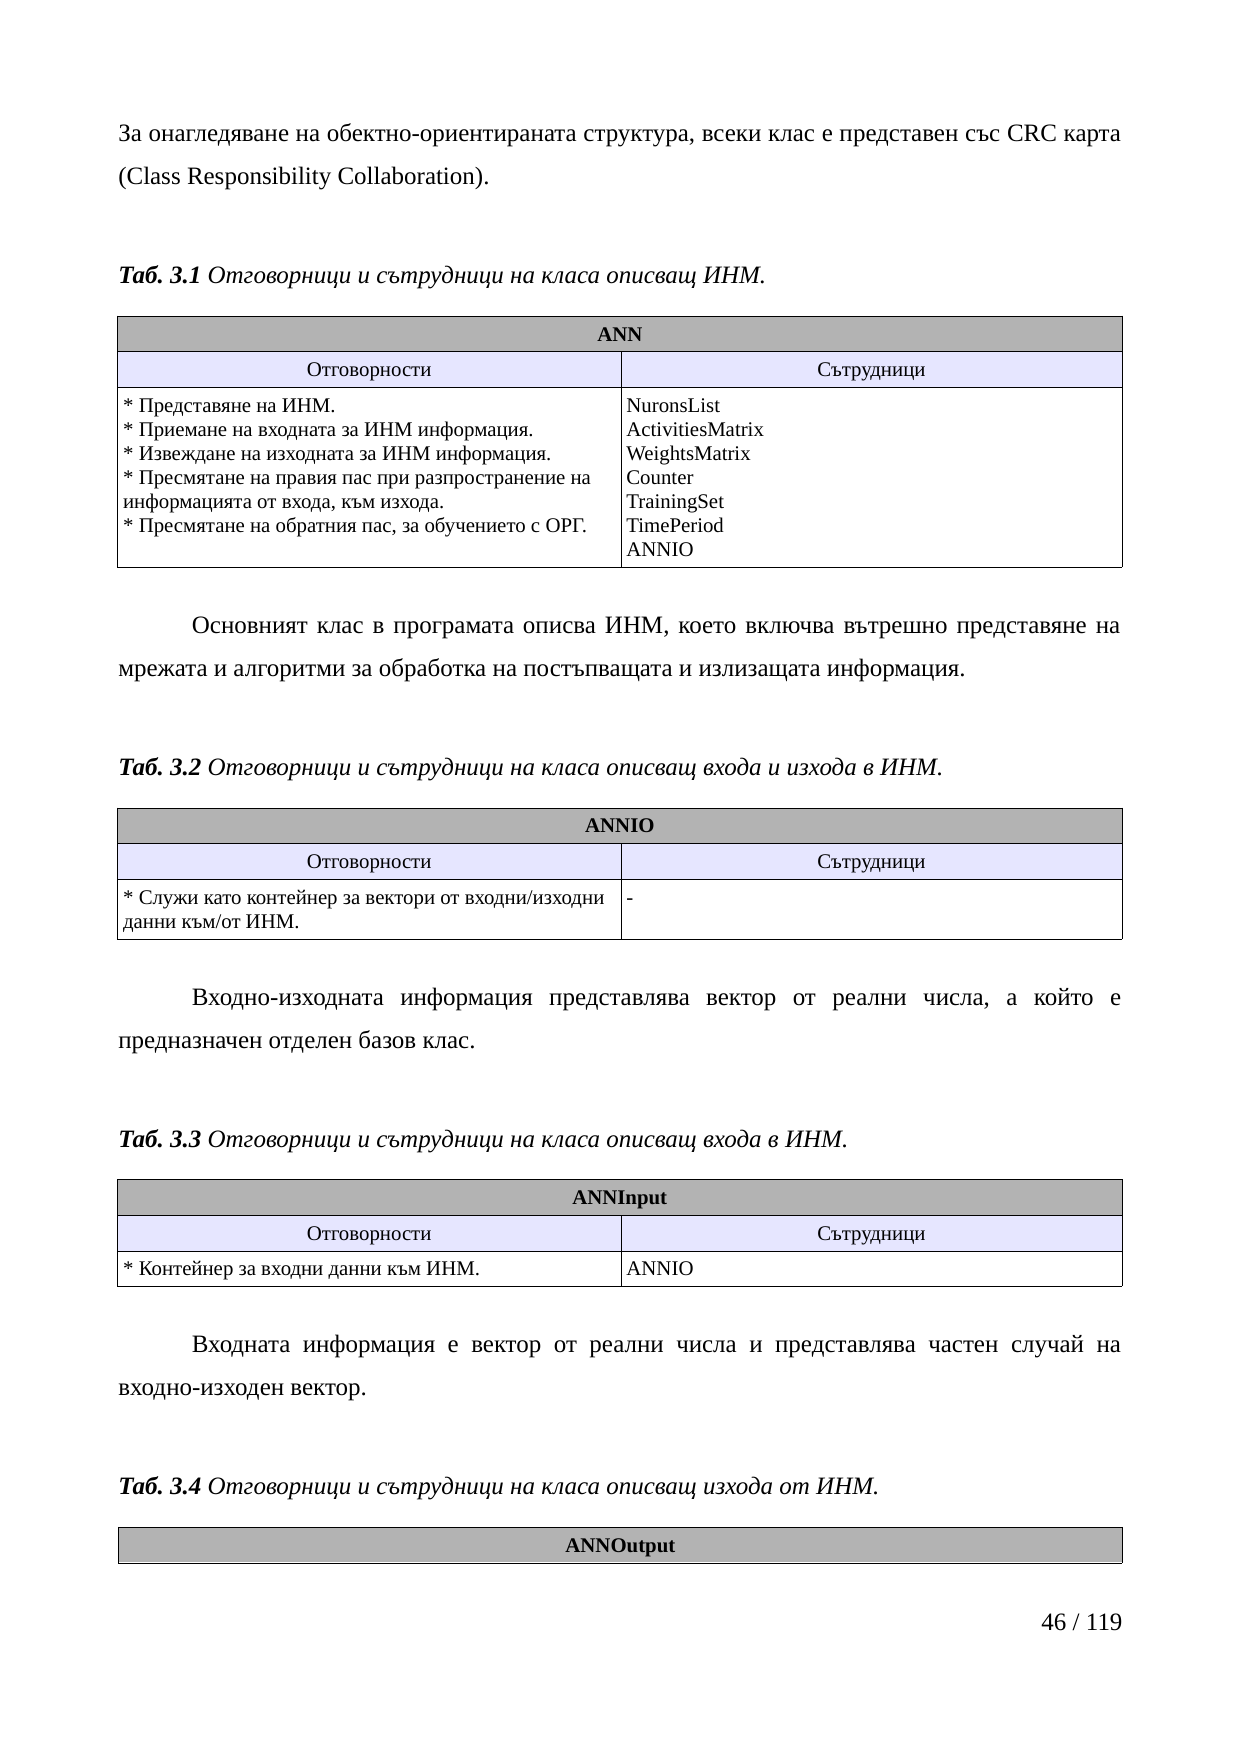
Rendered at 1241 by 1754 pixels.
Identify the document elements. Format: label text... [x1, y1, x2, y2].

table_cell Сътрудници [622, 844, 1122, 879]
text Таб. 3.4 Отговорници и сътрудници на класа описващ изхода от ИНМ. [118, 1471, 1122, 1500]
table_header ANNOutput [119, 1528, 1122, 1562]
text Входно-изходната информация представлява вектор от реални числа, а който е предназначен отделен базов клас. [118, 982, 1122, 1054]
text Таб. 3.3 Отговорници и сътрудници на класа описващ входа в ИНМ. [118, 1124, 1122, 1152]
text За онагледяване на обектно-ориентираната структура, всеки клас е представен със CRC карта (Class Responsibility Collaboration). [118, 118, 1122, 190]
text Таб. 3.1 Отговорници и сътрудници на класа описващ ИНМ. [118, 260, 1122, 289]
table_header ANNInput [118, 1180, 1122, 1215]
table_cell * Контейнер за входни данни към ИНМ. [118, 1252, 621, 1286]
table_cell Отговорности [118, 352, 621, 387]
table_cell * Представяне на ИНМ. * Приемане на входната за ИНМ информация. * Извеждане на изходната за ИНМ информация. * Пресмятане на правия пас при разпространение на информацията от входа, към изхода. * Пресмятане на обратния пас, за обучението с ОРГ. [118, 388, 621, 567]
text Таб. 3.2 Отговорници и сътрудници на класа описващ входа и изхода в ИНМ. [118, 752, 1122, 781]
table_cell - [622, 880, 1122, 938]
table_cell Отговорности [118, 1216, 621, 1251]
table_cell Отговорности [118, 844, 621, 879]
table_cell ANNIO [622, 1252, 1122, 1286]
text Основният клас в програмата описва ИНМ, което включва вътрешно представяне на мрежата и алгоритми за обработка на постъпващата и излизащата информация. [118, 610, 1122, 682]
table_cell NuronsList ActivitiesMatrix WeightsMatrix Counter TrainingSet TimePeriod ANNIO [622, 388, 1122, 567]
table_header ANN [118, 317, 1122, 351]
table_cell Сътрудници [622, 352, 1122, 387]
table_cell * Служи като контейнер за вектори от входни/изходни данни към/от ИНМ. [118, 880, 621, 938]
table_cell Сътрудници [622, 1216, 1122, 1251]
text Входната информация е вектор от реални числа и представлява частен случай на входно-изходен вектор. [118, 1329, 1122, 1401]
table_header ANNIO [118, 809, 1122, 843]
